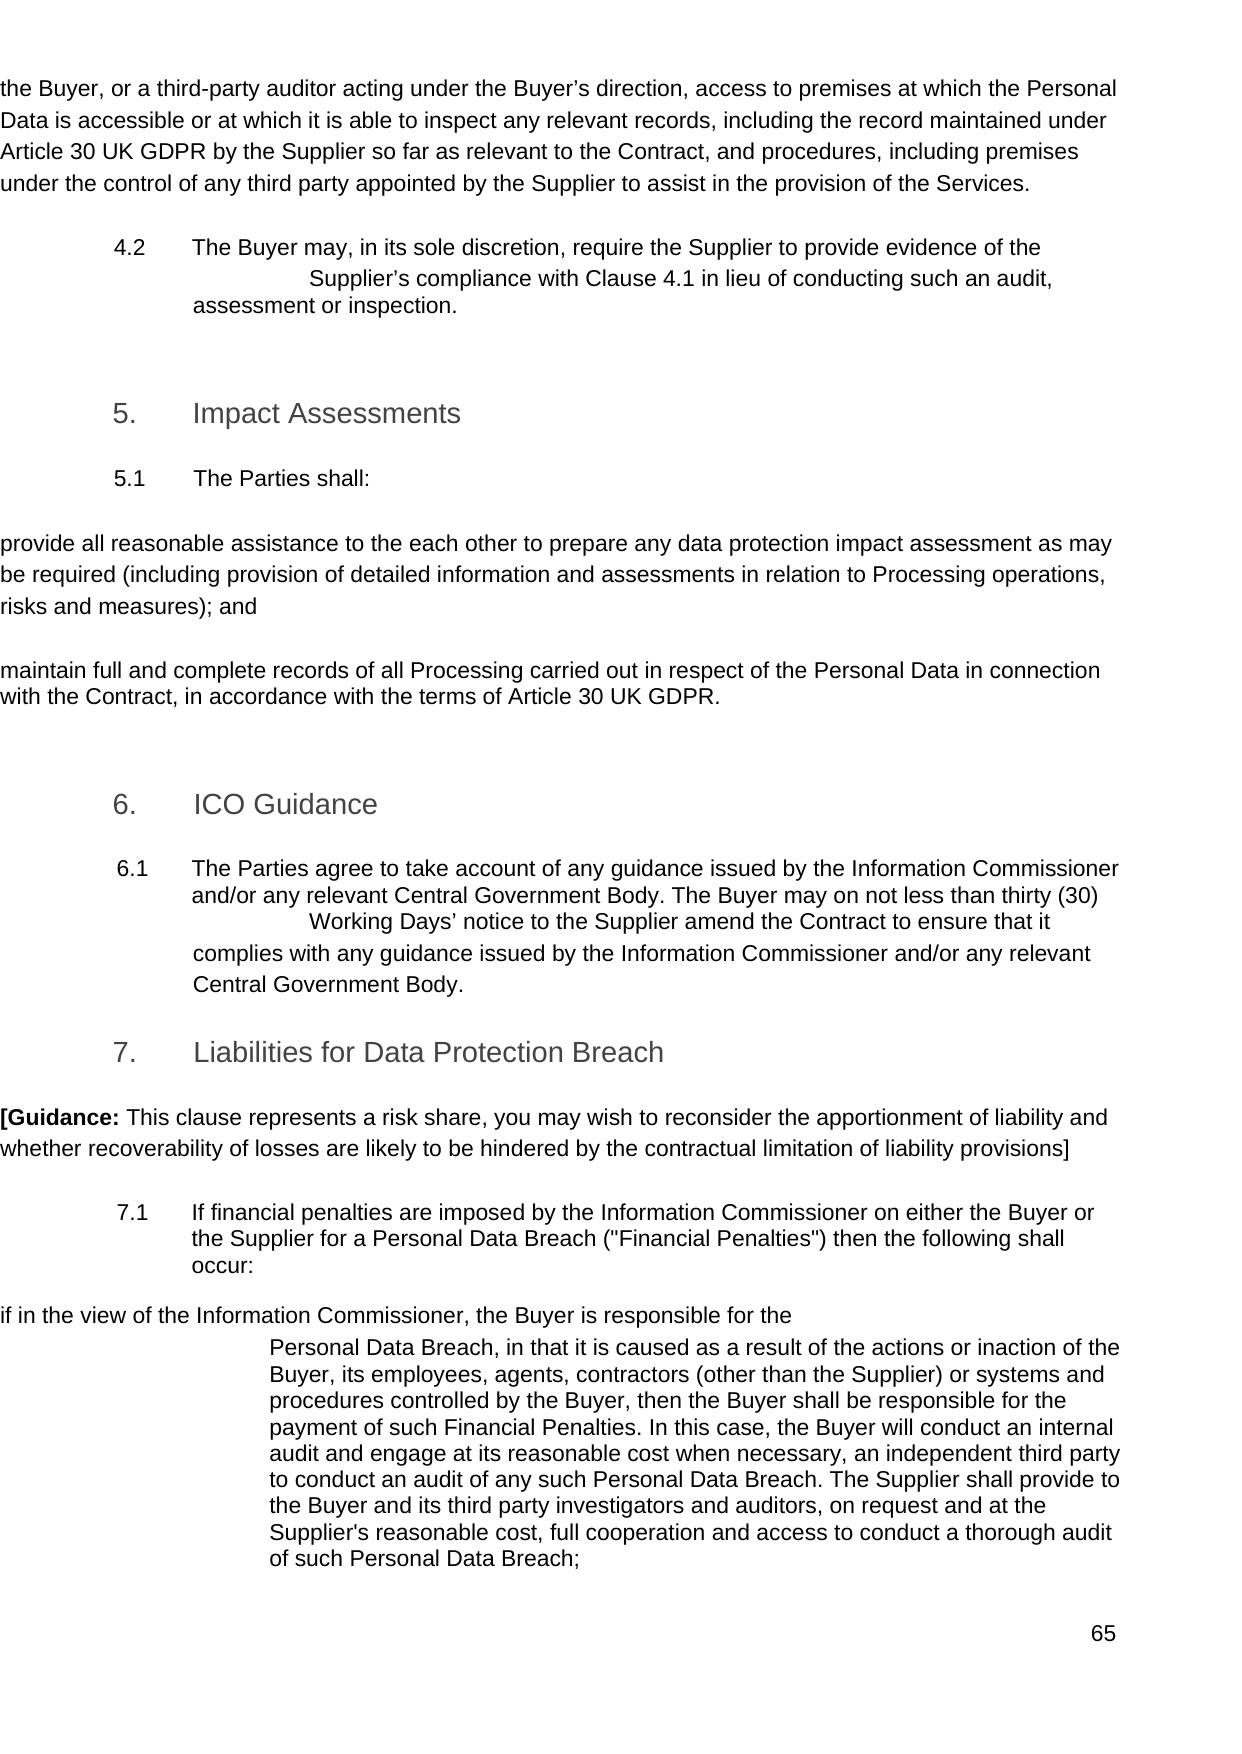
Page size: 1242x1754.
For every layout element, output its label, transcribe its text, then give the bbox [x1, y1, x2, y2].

subtitle 7. Liabilities for Data Protection Breach [0, 1035, 1122, 1069]
text 4.2 The Buyer may, in its sole discretion, require the Supplier to provide evidence of the [0, 233, 1122, 262]
text Supplier’s compliance with Clause 4.1 in lieu of conducting such an audit, assessment or inspection. [193, 265, 1121, 318]
text 6.1 The Parties agree to take account of any guidance issued by the Information Commissioner and/or any relevant Central Government Body. The Buyer may on not less than thirty (30) [116, 855, 1121, 908]
text 5.1 The Parties shall: [0, 464, 1122, 492]
subtitle 6. ICO Guidance [0, 787, 1122, 820]
text Working Days’ notice to the Supplier amend the Contract to ensure that it complies with any guidance issued by the Information Commissioner and/or any relevant Central Government Body. [193, 908, 1121, 998]
list the Buyer, or a third-party auditor acting under the Buyer’s direction, access to premises at which the Personal Data is accessible or at which it is able to inspect any relevant records, including the record maintained under Article 30 UK GDPR by the Supplier so far as relevant to the Contract, and procedures, including premises under the control of any third party appointed by the Supplier to assist in the provision of the Services. [0, 75, 1121, 196]
text 7.1 If financial penalties are imposed by the Information Commissioner on either the Buyer or the Supplier for a Personal Data Breach ("Financial Penalties") then the following shall occur: [116, 1199, 1121, 1278]
subtitle 5. Impact Assessments [0, 396, 1122, 429]
list maintain full and complete records of all Processing carried out in respect of the Personal Data in connection with the Contract, in accordance with the terms of Article 30 UK GDPR. [0, 657, 1121, 709]
text Personal Data Breach, in that it is caused as a result of the actions or inaction of the Buyer, its employees, agents, contractors (other than the Supplier) or systems and procedures controlled by the Buyer, then the Buyer shall be responsible for the payment of such Financial Penalties. In this case, the Buyer will conduct an internal audit and engage at its reasonable cost when necessary, an independent third party to conduct an audit of any such Personal Data Breach. The Supplier shall provide to the Buyer and its third party investigators and auditors, on request and at the Supplier's reasonable cost, full cooperation and access to conduct a thorough audit of such Personal Data Breach; [269, 1334, 1121, 1572]
list provide all reasonable assistance to the each other to prepare any data protection impact assessment as may be required (including provision of detailed information and assessments in relation to Processing operations, risks and measures); and [0, 530, 1121, 619]
text [Guidance: This clause represents a risk share, you may wish to reconsider the apportionment of liability and whether recoverability of losses are likely to be hindered by the contractual limitation of liability provisions] [0, 1104, 1121, 1162]
list if in the view of the Information Commissioner, the Buyer is responsible for the [0, 1302, 1121, 1329]
